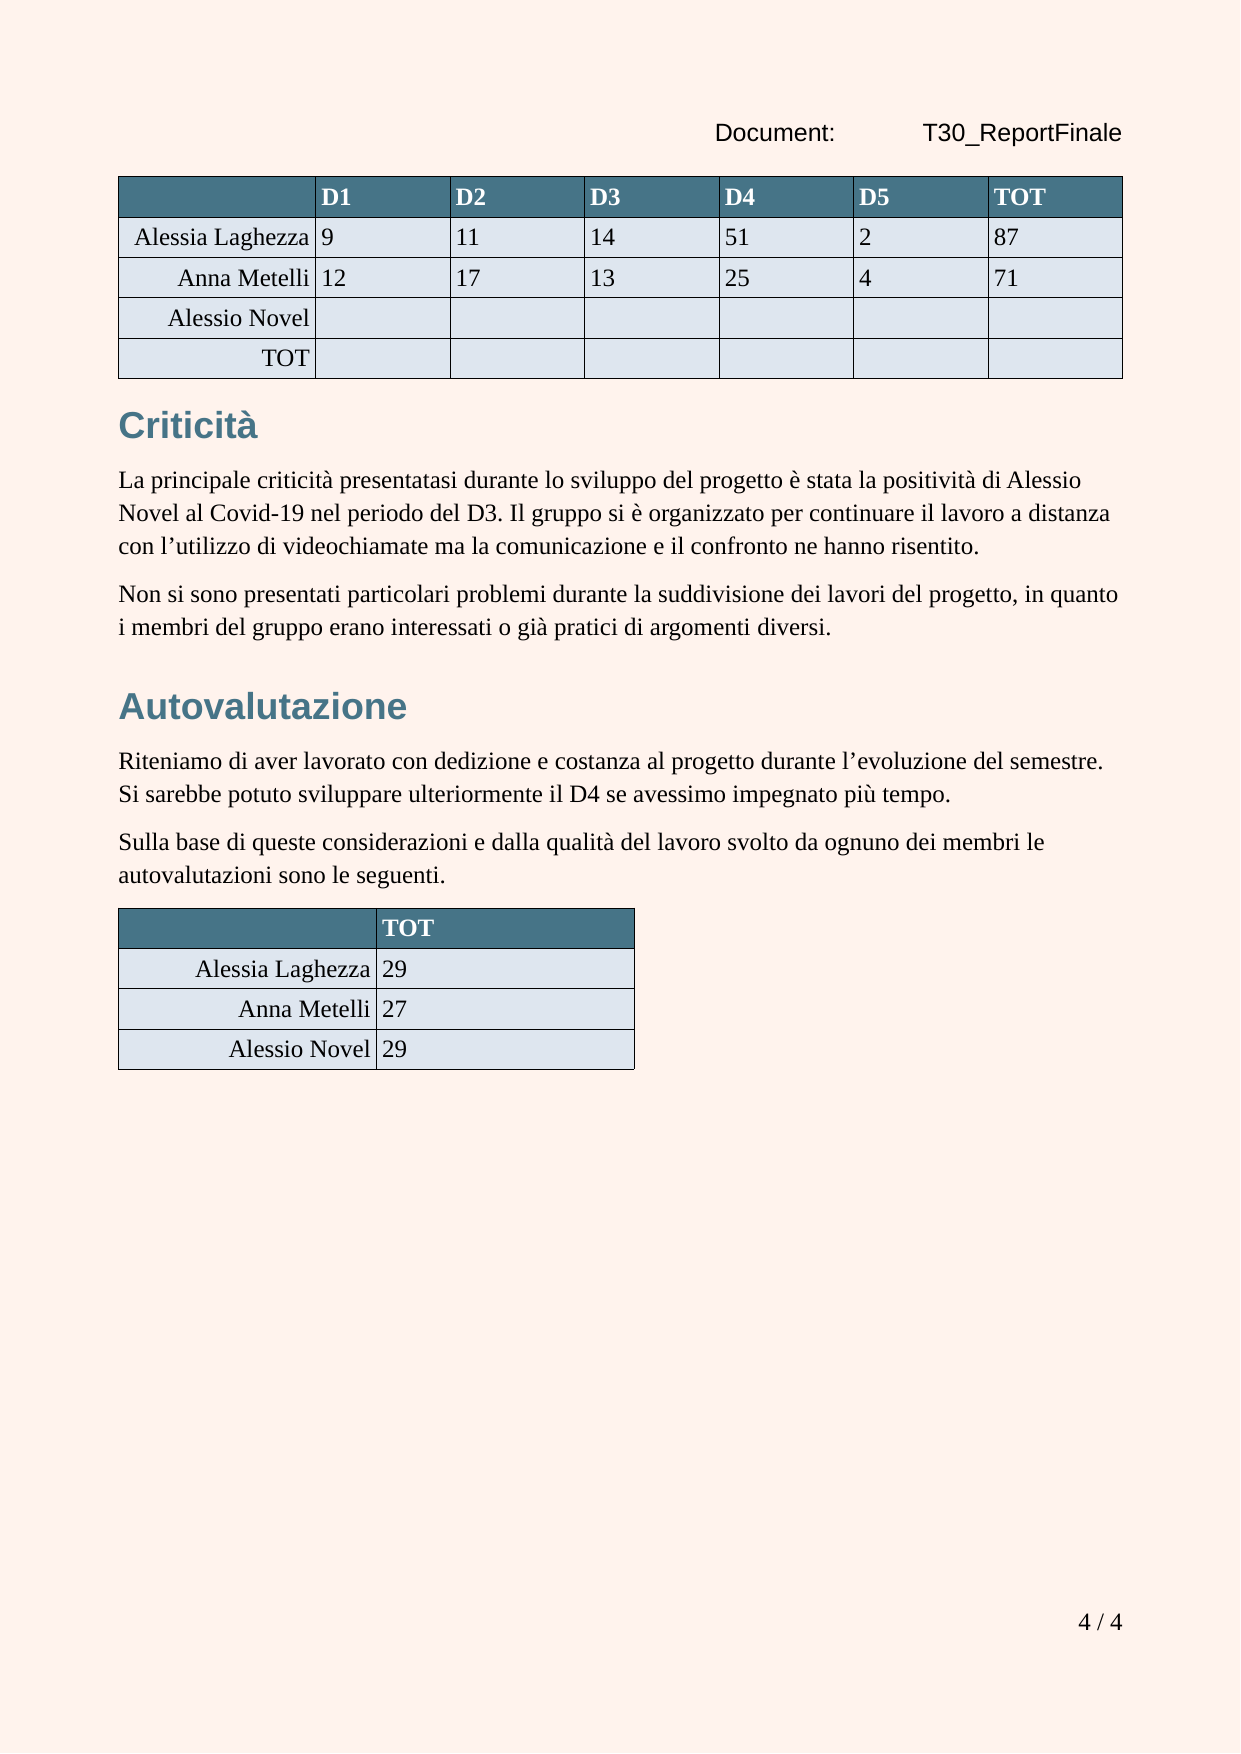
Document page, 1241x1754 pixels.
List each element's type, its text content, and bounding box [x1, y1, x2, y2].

table_header D5 [854, 177, 988, 217]
table_cell Alessio Novel [119, 298, 315, 338]
table_cell 25 [720, 258, 853, 297]
table_header D3 [585, 177, 719, 217]
table_cell 14 [585, 218, 719, 257]
table_header D4 [720, 177, 853, 217]
table_cell 11 [451, 218, 584, 257]
table_cell 29 [377, 949, 634, 988]
table_cell TOT [119, 339, 315, 378]
table_cell [854, 339, 988, 378]
table_cell 2 [854, 218, 988, 257]
table_cell [316, 298, 450, 338]
table_header TOT [989, 177, 1122, 217]
table_cell [854, 298, 988, 338]
table_cell [585, 339, 719, 378]
table_cell [585, 298, 719, 338]
table_cell [720, 339, 853, 378]
table_header TOT [377, 909, 634, 948]
table_header [119, 909, 376, 948]
table_cell Alessia Laghezza [119, 218, 315, 257]
table_cell Alessio Novel [119, 1030, 376, 1069]
table_cell [451, 298, 584, 338]
text Non si sono presentati particolari problemi durante la suddivisione dei lavori del progetto, in quanto i membri del gruppo erano interessati o già pratici di argomenti diversi. [118, 579, 1122, 641]
table_cell [451, 339, 584, 378]
table_cell 4 [854, 258, 988, 297]
table_cell Anna Metelli [119, 258, 315, 297]
table_cell [989, 298, 1122, 338]
text Riteniamo di aver lavorato con dedizione e costanza al progetto durante l’evoluzione del semestre. Si sarebbe potuto sviluppare ulteriormente il D4 se avessimo impegnato più tempo. [118, 746, 1122, 808]
table_cell 13 [585, 258, 719, 297]
table_cell 29 [377, 1030, 634, 1069]
table_header D2 [451, 177, 584, 217]
table_header [119, 177, 315, 217]
table_cell 27 [377, 989, 634, 1029]
text Sulla base di queste considerazioni e dalla qualità del lavoro svolto da ognuno dei membri le autovalutazioni sono le seguenti. [118, 827, 1122, 889]
table_cell 17 [451, 258, 584, 297]
table_cell Alessia Laghezza [119, 949, 376, 988]
subtitle Autovalutazione [118, 684, 1122, 727]
subtitle Criticità [118, 403, 1122, 446]
table_cell [989, 339, 1122, 378]
table_cell Anna Metelli [119, 989, 376, 1029]
table_header D1 [316, 177, 450, 217]
table_cell 12 [316, 258, 450, 297]
table_cell 9 [316, 218, 450, 257]
table_cell [316, 339, 450, 378]
text La principale criticità presentatasi durante lo sviluppo del progetto è stata la positività di Alessio Novel al Covid-19 nel periodo del D3. Il gruppo si è organizzato per continuare il lavoro a distanza con l’utilizzo di videochiamate ma la comunicazione e il confronto ne hanno risentito. [118, 465, 1122, 560]
table_cell 87 [989, 218, 1122, 257]
table_cell 51 [720, 218, 853, 257]
table_cell 71 [989, 258, 1122, 297]
table_cell [720, 298, 853, 338]
